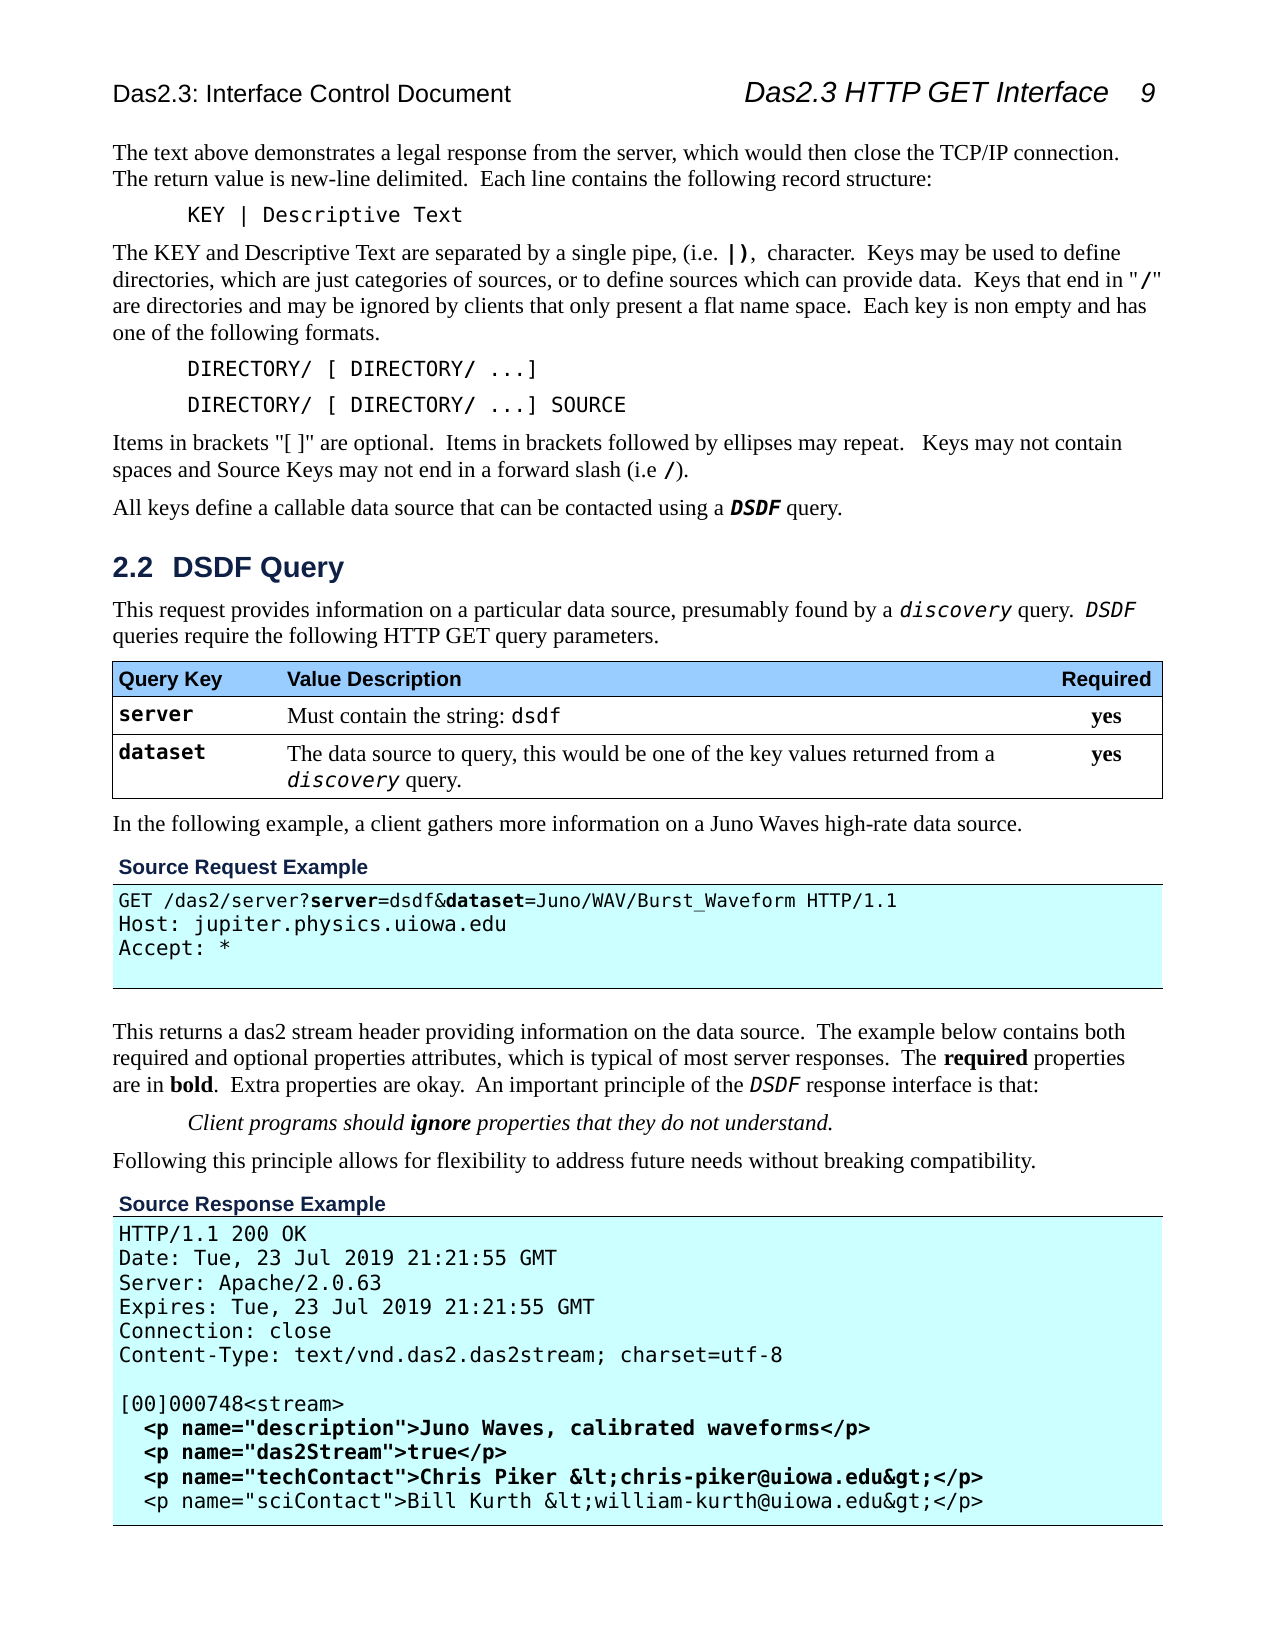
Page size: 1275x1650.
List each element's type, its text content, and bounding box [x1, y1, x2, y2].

table_header Query Key [113, 662, 281, 696]
table_header Value Description [281, 662, 1050, 696]
text This returns a das2 stream header providing information on the data source. The example below contains both required and optional properties attributes, which is typical of most server responses. The required properties are in bold. Extra properties are okay. An important principle of the DSDF response interface is that: [112, 1018, 1162, 1097]
table_cell dataset [113, 735, 281, 798]
text In the following example, a client gathers more information on a Juno Waves high-rate data source. [112, 810, 1162, 837]
table_cell The data source to query, this would be one of the key values returned from a discovery query. [281, 735, 1050, 798]
table_cell server [113, 697, 281, 734]
table_header Source Response Example [113, 1186, 1162, 1216]
table_cell yes [1050, 697, 1162, 734]
table_cell GET /das2/server?server=dsdf&dataset=Juno/WAV/Burst_Waveform HTTP/1.1 Host: jupiter.physics.uiowa.edu Accept: * [113, 885, 1162, 988]
subtitle DSDF Query [112, 550, 1162, 584]
text Items in brackets "[ ]" are optional. Items in brackets followed by ellipses may repeat. Keys may not contain spaces and Source Keys may not end in a forward slash (i.e /). [112, 429, 1162, 482]
text All keys define a callable data source that can be contacted using a DSDF query. [112, 494, 1162, 520]
table_header Source Request Example [113, 849, 1162, 884]
table_header Required [1050, 662, 1162, 696]
text DIRECTORY/ [ DIRECTORY/ ...] [112, 357, 1162, 381]
text This request provides information on a particular data source, presumably found by a discovery query. DSDF queries require the following HTTP GET query parameters. [112, 596, 1162, 649]
table_cell HTTP/1.1 200 OK Date: Tue, 23 Jul 2019 21:21:55 GMT Server: Apache/2.0.63 Expires: Tue, 23 Jul 2019 21:21:55 GMT Connection: close Content-Type: text/vnd.das2.das2stream; charset=utf-8 [00]000748<stream> <p name="description">Juno Waves, calibrated waveforms</p> <p name="das2Stream">true</p> <p name="techContact">Chris Piker &lt;chris-piker@uiowa.edu&gt;</p> <p name="sciContact">Bill Kurth &lt;william-kurth@uiowa.edu&gt;</p> [113, 1217, 1162, 1525]
text Client programs should ignore properties that they do not understand. [187, 1109, 1162, 1136]
table_cell yes [1050, 735, 1162, 798]
text Following this principle allows for flexibility to address future needs without breaking compatibility. [112, 1147, 1162, 1174]
text DIRECTORY/ [ DIRECTORY/ ...] SOURCE [112, 393, 1162, 417]
text KEY | Descriptive Text [112, 203, 1162, 227]
text The text above demonstrates a legal response from the server, which would then close the TCP/IP connection. The return value is new-line delimited. Each line contains the following record structure: [112, 138, 1162, 191]
table_cell Must contain the string: dsdf [281, 697, 1050, 734]
text The KEY and Descriptive Text are separated by a single pipe, (i.e. |), character. Keys may be used to define directories, which are just categories of sources, or to define sources which can provide data. Keys that end in "/" are directories and may be ignored by clients that only present a flat name space. Each key is non empty and has one of the following formats. [112, 239, 1162, 345]
